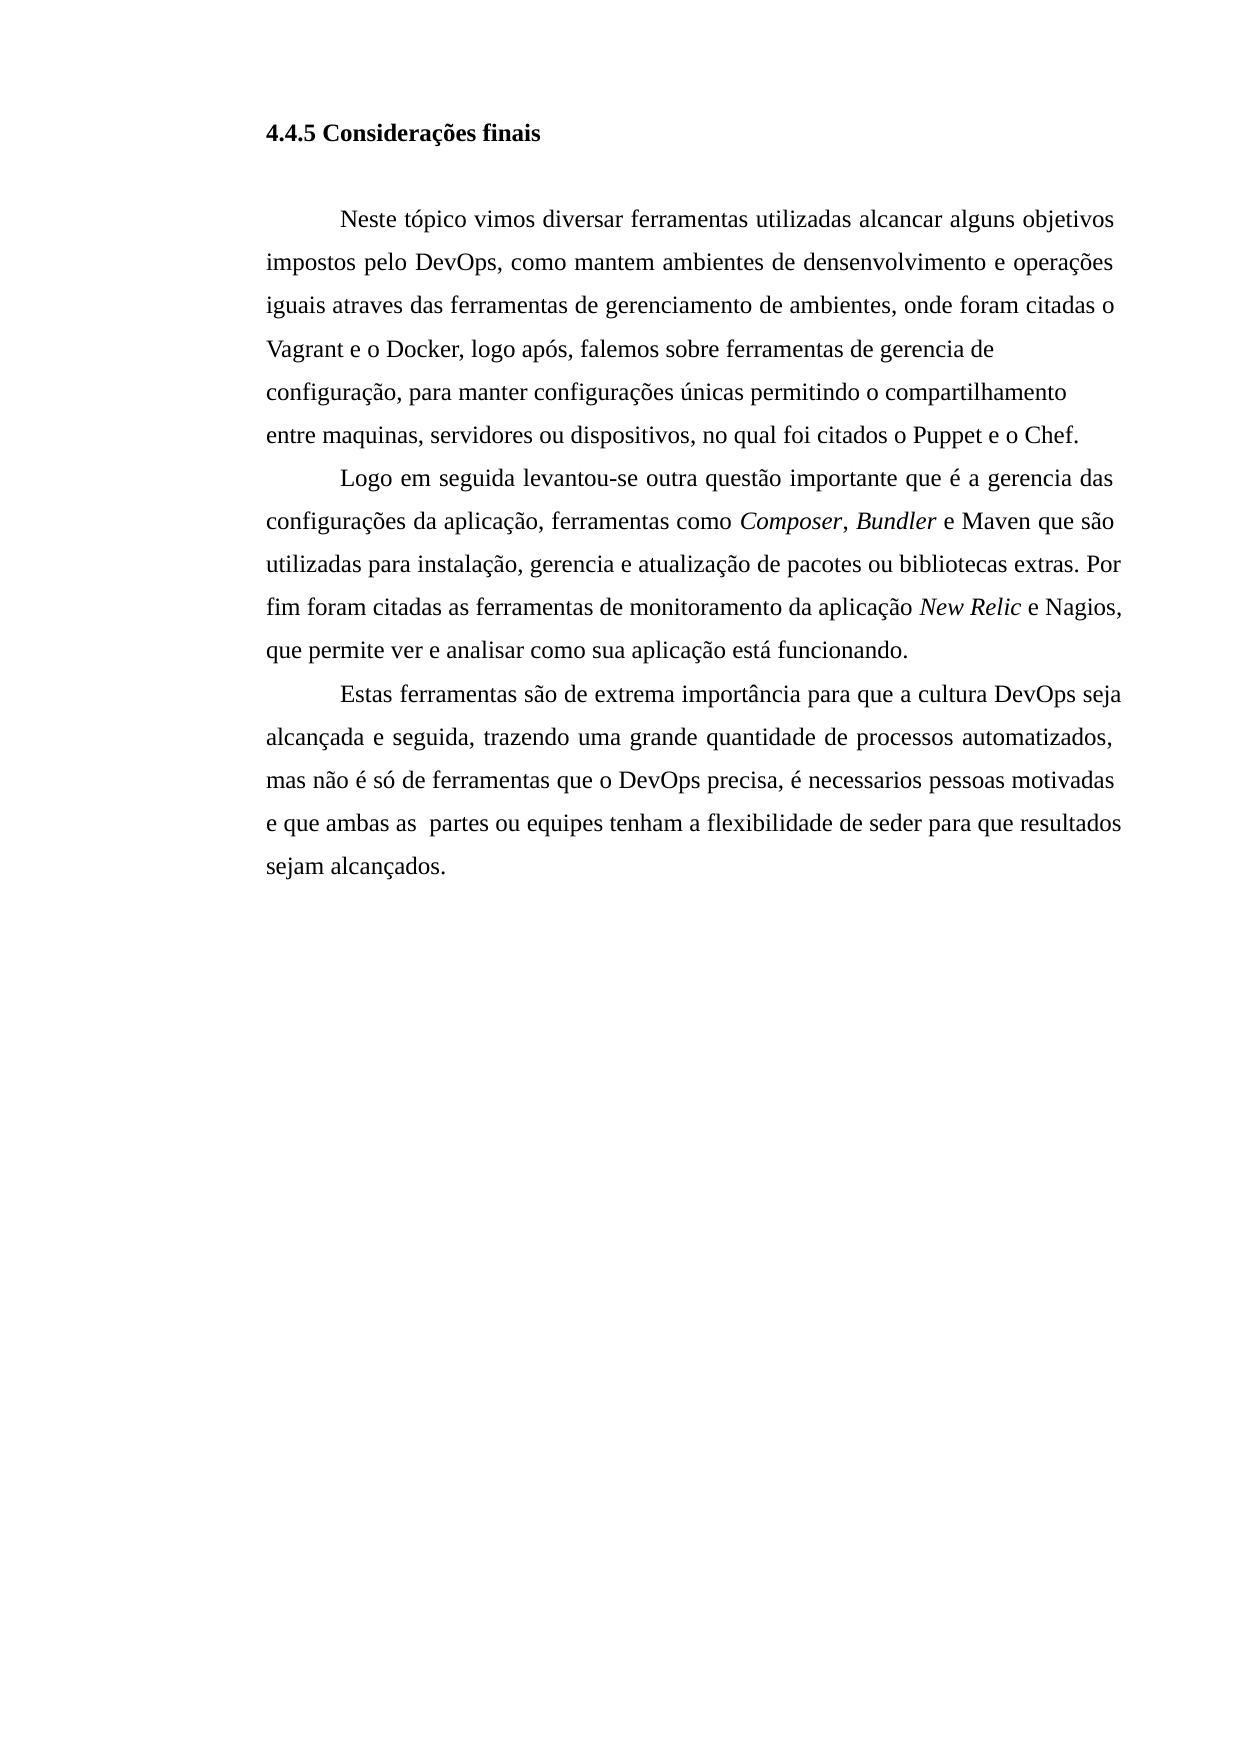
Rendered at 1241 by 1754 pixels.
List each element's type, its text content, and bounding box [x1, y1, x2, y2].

text Logo em seguida levantou-se outra questão importante que é a gerencia das configurações da aplicação, ferramentas como Composer, Bundler e Maven que são utilizadas para instalação, gerencia e atualização de pacotes ou bibliotecas extras. Por fim foram citadas as ferramentas de monitoramento da aplicação New Relic e Nagios, que permite ver e analisar como sua aplicação está funcionando. [118, 463, 1122, 664]
text Neste tópico vimos diversar ferramentas utilizadas alcancar alguns objetivos impostos pelo DevOps, como mantem ambientes de densenvolvimento e operações iguais atraves das ferramentas de gerenciamento de ambientes, onde foram citadas o Vagrant e o Docker, logo após, falemos sobre ferramentas de gerencia de configuração, para manter configurações únicas permitindo o compartilhamento entre maquinas, servidores ou dispositivos, no qual foi citados o Puppet e o Chef. [118, 204, 1122, 449]
text Estas ferramentas são de extrema importância para que a cultura DevOps seja alcançada e seguida, trazendo uma grande quantidade de processos automatizados, mas não é só de ferramentas que o DevOps precisa, é necessarios pessoas motivadas e que ambas as partes ou equipes tenham a flexibilidade de seder para que resultados sejam alcançados. [118, 679, 1122, 880]
text 4.4.5 Considerações finais [118, 118, 1122, 147]
